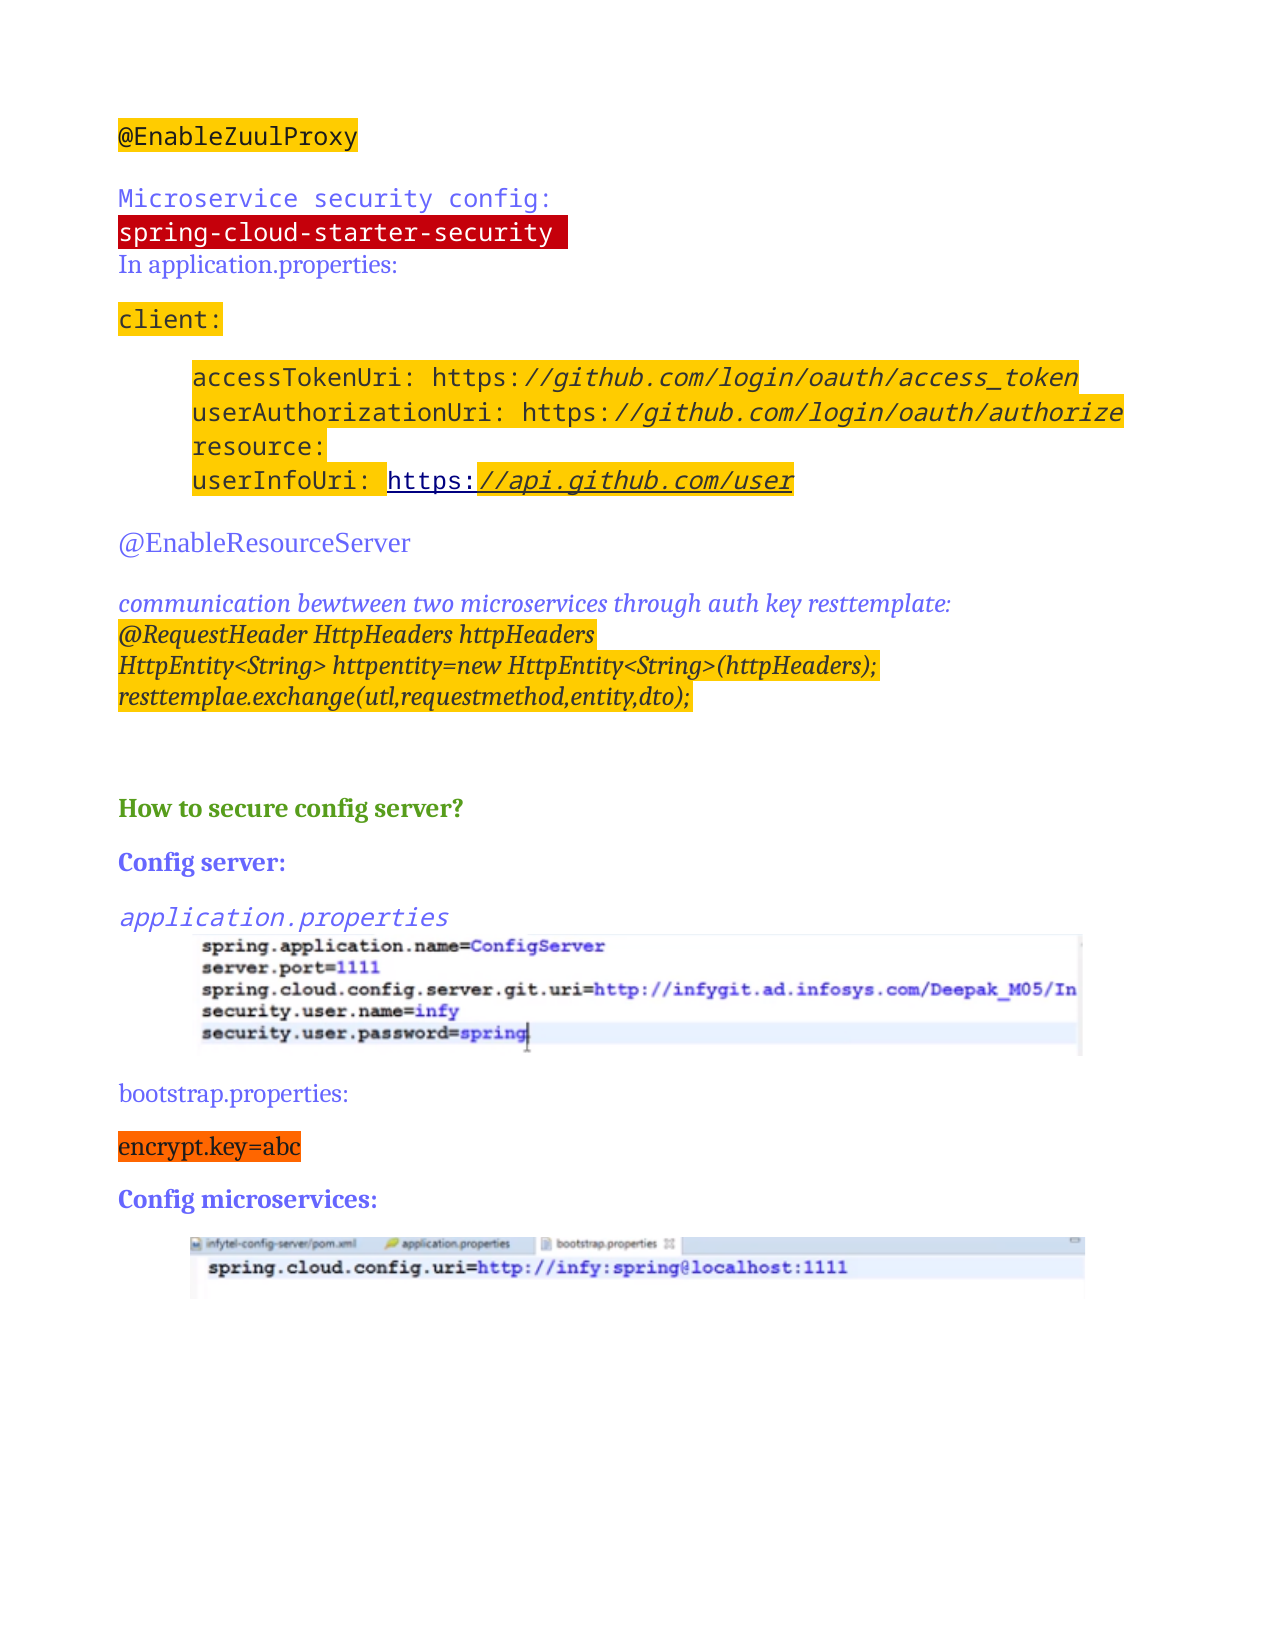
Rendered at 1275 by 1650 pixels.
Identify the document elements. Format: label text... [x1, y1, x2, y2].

text HttpEntity<String> httpentity=new HttpEntity<String>(httpHeaders); [118, 650, 1157, 681]
text In application.properties: [118, 249, 1157, 280]
picture [192, 934, 1083, 1056]
text spring-cloud-starter-security [118, 214, 1157, 249]
text bootstrap.properties: [118, 1056, 1157, 1109]
list accessTokenUri: https://github.com/login/oauth/access_token [118, 360, 1157, 394]
text Config microservices: [118, 1184, 1157, 1216]
text @RequestHeader HttpHeaders httpHeaders [118, 619, 1157, 650]
text Config server: [118, 847, 1157, 878]
text @EnableResourceServer [118, 525, 1157, 559]
picture [190, 1237, 1086, 1299]
list userAuthorizationUri: https://github.com/login/oauth/authorize [118, 394, 1157, 428]
text resttemplae.exchange(utl,requestmethod,entity,dto); [118, 681, 1157, 712]
text Microservice security config: [118, 181, 1157, 214]
text client: [118, 302, 1157, 336]
list resource: [118, 428, 1157, 462]
list userInfoUri: https://api.github.com/user [118, 462, 1157, 497]
text @EnableZuulProxy [118, 118, 1157, 152]
text encrypt.key=abc [118, 1131, 1157, 1162]
text application.properties [118, 900, 1157, 934]
text How to secure config server? [118, 793, 1157, 825]
text communication bewtween two microservices through auth key resttemplate: [118, 588, 1157, 619]
